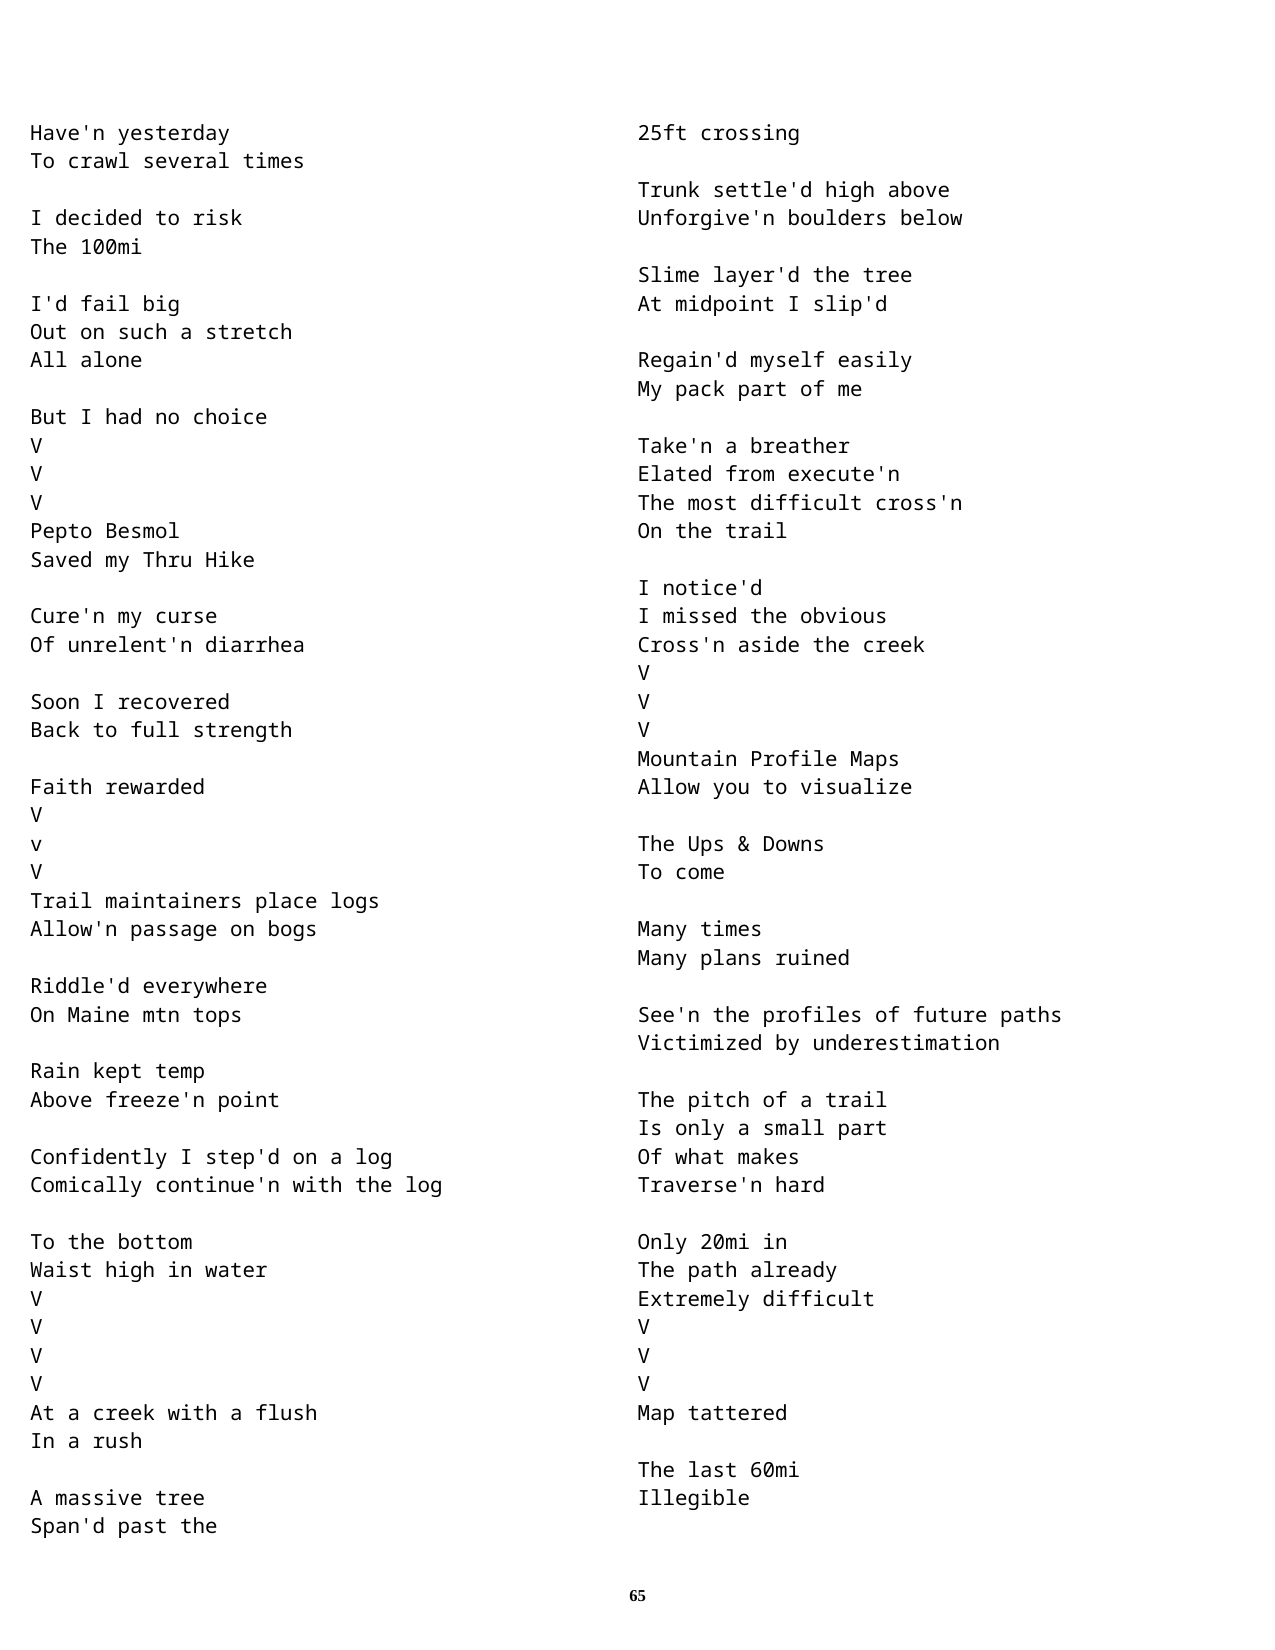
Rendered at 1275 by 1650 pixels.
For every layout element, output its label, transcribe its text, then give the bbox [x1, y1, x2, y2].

text I decided to risk [30, 203, 637, 232]
text Waist high in water [30, 1256, 637, 1284]
text Pepto Besmol [30, 516, 637, 545]
text Extremely difficult [637, 1284, 1245, 1312]
text Of unrelent'n diarrhea [30, 630, 637, 658]
text On Maine mtn tops [30, 1000, 637, 1028]
text I notice'd [637, 573, 1245, 602]
text Saved my Thru Hike [30, 545, 637, 573]
text Allow'n passage on bogs [30, 914, 637, 943]
text Elated from execute'n [637, 459, 1245, 488]
text V [30, 801, 637, 829]
text Many times [637, 914, 1245, 943]
text To come [637, 857, 1245, 886]
text V [30, 1341, 637, 1369]
text The Ups & Downs [637, 829, 1245, 857]
text The last 60mi [637, 1455, 1245, 1483]
text At midpoint I slip'd [637, 289, 1245, 317]
text Is only a small part [637, 1113, 1245, 1142]
text Traverse'n hard [637, 1170, 1245, 1199]
text On the trail [637, 516, 1245, 545]
text V [637, 658, 1245, 687]
text The most difficult cross'n [637, 488, 1245, 516]
text Many plans ruined [637, 943, 1245, 971]
text V [30, 459, 637, 488]
text Above freeze'n point [30, 1085, 637, 1113]
text Unforgive'n boulders below [637, 203, 1245, 232]
text V [30, 857, 637, 886]
text Rain kept temp [30, 1057, 637, 1085]
text Only 20mi in [637, 1227, 1245, 1256]
text Out on such a stretch [30, 317, 637, 346]
text Slime layer'd the tree [637, 260, 1245, 289]
text Victimized by underestimation [637, 1028, 1245, 1057]
text V [30, 1369, 637, 1398]
text I'd fail big [30, 289, 637, 317]
text Of what makes [637, 1142, 1245, 1170]
text V [637, 1312, 1245, 1341]
text At a creek with a flush [30, 1398, 637, 1426]
text 25ft crossing [637, 118, 1245, 147]
text V [30, 1284, 637, 1312]
text I missed the obvious [637, 602, 1245, 630]
text Illegible [637, 1483, 1245, 1512]
text To crawl several times [30, 147, 637, 175]
text Cure'n my curse [30, 602, 637, 630]
text Riddle'd everywhere [30, 971, 637, 1000]
text But I had no choice [30, 402, 637, 431]
text Trunk settle'd high above [637, 175, 1245, 203]
text The 100mi [30, 232, 637, 260]
text V [637, 1341, 1245, 1369]
text V [30, 431, 637, 459]
text My pack part of me [637, 374, 1245, 402]
text Back to full strength [30, 715, 637, 744]
text Soon I recovered [30, 687, 637, 715]
text Cross'n aside the creek [637, 630, 1245, 658]
text In a rush [30, 1426, 637, 1455]
text To the bottom [30, 1227, 637, 1256]
text A massive tree [30, 1483, 637, 1512]
text V [637, 715, 1245, 744]
text Faith rewarded [30, 772, 637, 801]
text Have'n yesterday [30, 118, 637, 147]
text All alone [30, 346, 637, 374]
text Mountain Profile Maps [637, 744, 1245, 772]
text v [30, 829, 637, 857]
text Map tattered [637, 1398, 1245, 1426]
text V [637, 687, 1245, 715]
text Allow you to visualize [637, 772, 1245, 801]
text Span'd past the [30, 1512, 637, 1540]
text Confidently I step'd on a log [30, 1142, 637, 1170]
text See'n the profiles of future paths [637, 1000, 1245, 1028]
text Take'n a breather [637, 431, 1245, 459]
text V [30, 1312, 637, 1341]
text Trail maintainers place logs [30, 886, 637, 914]
text V [30, 488, 637, 516]
text V [637, 1369, 1245, 1398]
text The pitch of a trail [637, 1085, 1245, 1113]
text The path already [637, 1256, 1245, 1284]
text Comically continue'n with the log [30, 1170, 637, 1199]
text Regain'd myself easily [637, 346, 1245, 374]
